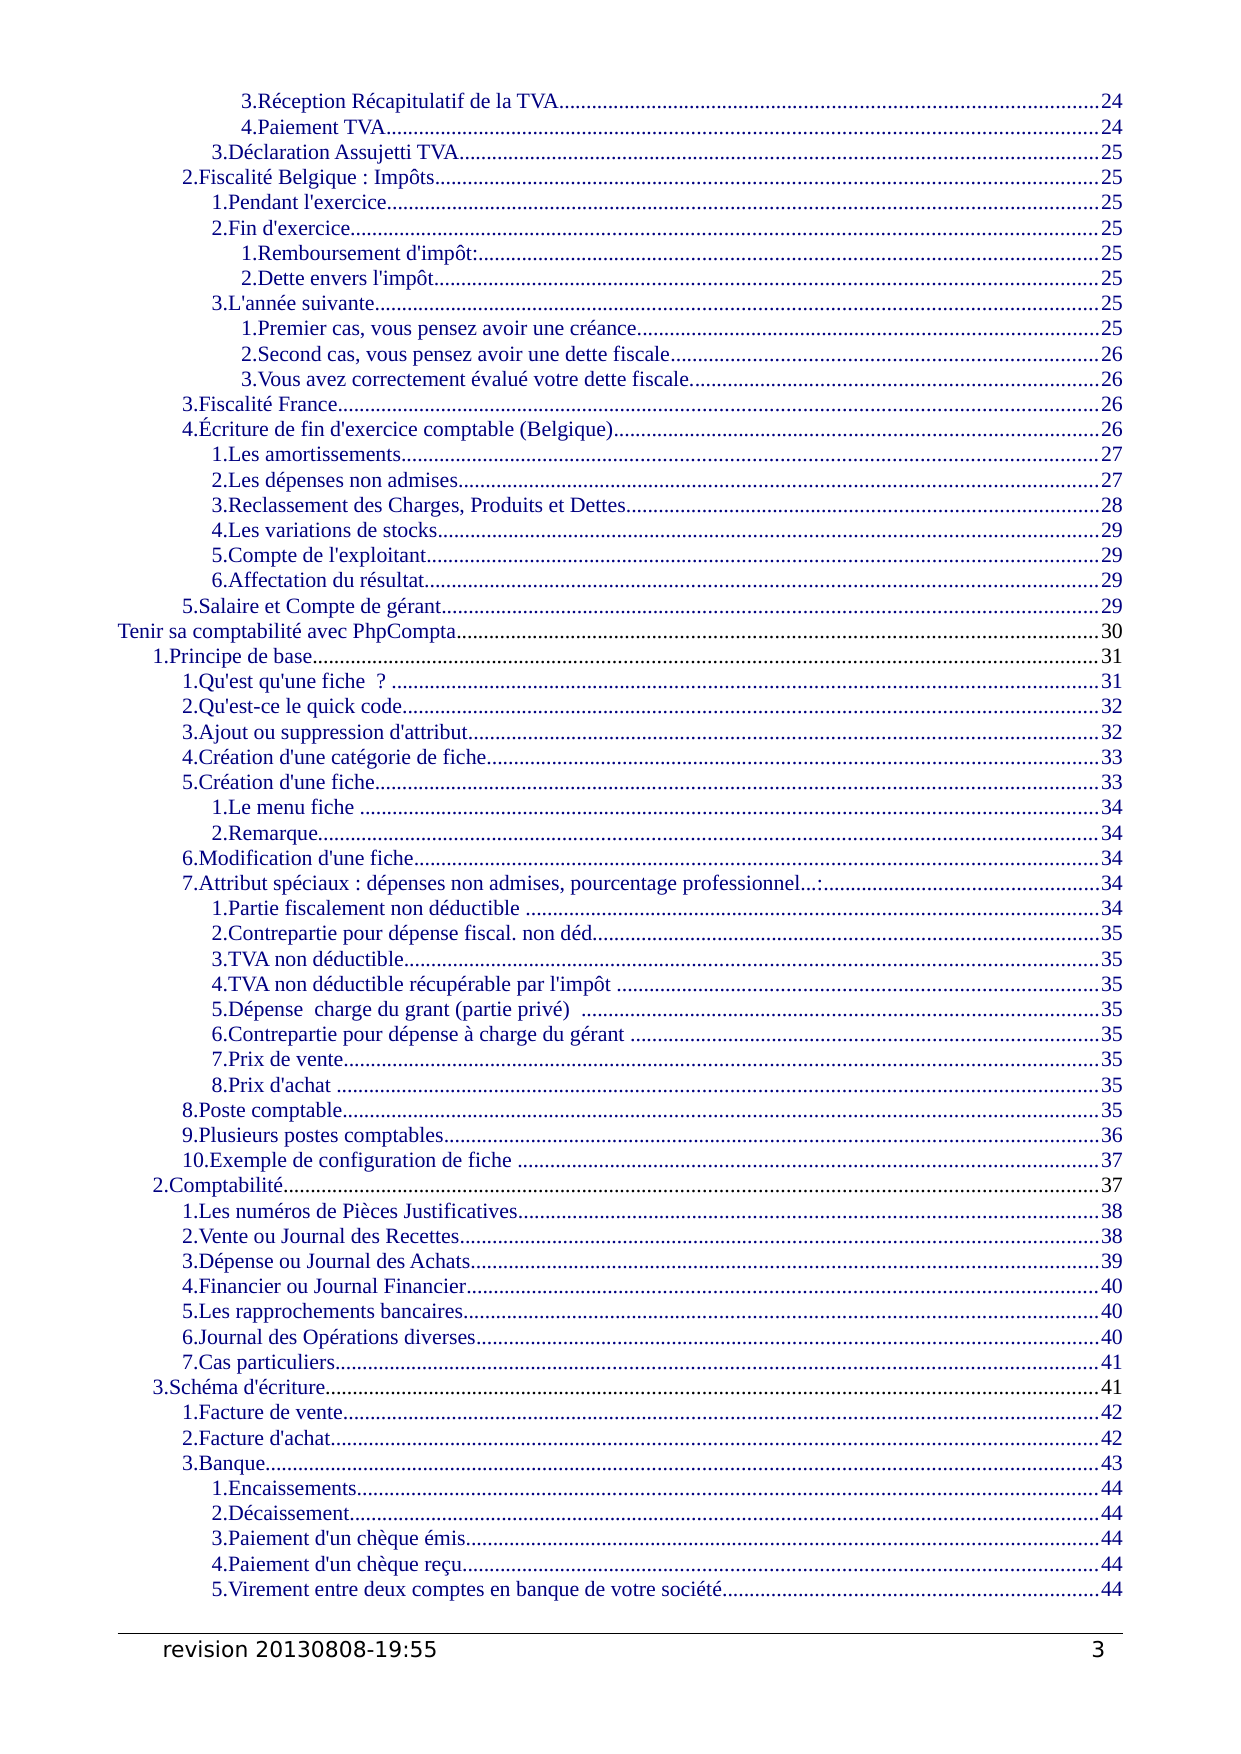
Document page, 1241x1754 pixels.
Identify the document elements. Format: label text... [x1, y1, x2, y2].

text 3.Déclaration Assujetti TVA 25 [206, 139, 1123, 164]
text 4.Création d'une catégorie de fiche 33 [176, 744, 1123, 769]
text 3.TVA non déductible 35 [206, 946, 1123, 971]
text 4.Paiement d'un chèque reçu 44 [206, 1551, 1123, 1576]
text 3.Reclassement des Charges, Produits et Dettes 28 [206, 492, 1123, 517]
text 3.Ajout ou suppression d'attribut 32 [176, 719, 1123, 744]
text 3.Paiement d'un chèque émis 44 [206, 1525, 1123, 1551]
text 1.Partie fiscalement non déductible 34 [206, 895, 1123, 920]
text 2.Fin d'exercice 25 [206, 214, 1123, 240]
text 10.Exemple de configuration de fiche 37 [176, 1147, 1123, 1172]
text 5.Virement entre deux comptes en banque de votre société 44 [206, 1576, 1123, 1601]
text 3.Vous avez correctement évalué votre dette fiscale. 26 [235, 366, 1123, 391]
text 2.Remarque 34 [206, 819, 1123, 845]
text 2.Décaissement 44 [206, 1500, 1123, 1525]
text 3.Dépense ou Journal des Achats 39 [176, 1248, 1123, 1273]
text 3.Banque 43 [176, 1450, 1123, 1475]
text 6.Contrepartie pour dépense à charge du gérant 35 [206, 1021, 1123, 1046]
text 1.Remboursement d'impôt: 25 [235, 240, 1123, 265]
text 7.Cas particuliers 41 [176, 1349, 1123, 1374]
text 5.Les rapprochements bancaires 40 [176, 1298, 1123, 1324]
text 2.Qu'est-ce le quick code 32 [176, 693, 1123, 719]
text 6.Modification d'une fiche 34 [176, 845, 1123, 870]
text 5.Compte de l'exploitant 29 [206, 542, 1123, 567]
text 5.Dépense charge du grant (partie privé) 35 [206, 996, 1123, 1021]
text 3.Schéma d'écriture 41 [147, 1374, 1123, 1399]
text 9.Plusieurs postes comptables 36 [176, 1122, 1123, 1147]
text 4.Les variations de stocks 29 [206, 517, 1123, 542]
text 7.Attribut spéciaux : dépenses non admises, pourcentage professionnel...: 34 [176, 870, 1123, 895]
text 1.Le menu fiche 34 [206, 794, 1123, 819]
text 4.Écriture de fin d'exercice comptable (Belgique) 26 [176, 416, 1123, 441]
text 1.Pendant l'exercice 25 [206, 189, 1123, 214]
text 5.Création d'une fiche 33 [176, 769, 1123, 794]
text 3.Fiscalité France 26 [176, 391, 1123, 416]
text 1.Principe de base 31 [147, 643, 1123, 668]
text 2.Contrepartie pour dépense fiscal. non déd. 35 [206, 920, 1123, 946]
text 2.Second cas, vous pensez avoir une dette fiscale 26 [235, 341, 1123, 366]
text 1.Facture de vente 42 [176, 1399, 1123, 1424]
text 1.Premier cas, vous pensez avoir une créance. 25 [235, 315, 1123, 341]
text 2.Dette envers l'impôt 25 [235, 265, 1123, 290]
text 1.Qu'est qu'une fiche ? 31 [176, 668, 1123, 693]
text 2.Facture d'achat 42 [176, 1424, 1123, 1450]
text 6.Journal des Opérations diverses 40 [176, 1324, 1123, 1349]
text 3.L'année suivante 25 [206, 290, 1123, 315]
text 4.Financier ou Journal Financier 40 [176, 1273, 1123, 1298]
text 1.Les numéros de Pièces Justificatives 38 [176, 1198, 1123, 1223]
text Tenir sa comptabilité avec PhpCompta 30 [117, 618, 1123, 643]
text 8.Prix d'achat 35 [206, 1072, 1123, 1097]
text 1.Encaissements 44 [206, 1475, 1123, 1500]
text 2.Les dépenses non admises 27 [206, 467, 1123, 492]
text 6.Affectation du résultat 29 [206, 567, 1123, 593]
text 4.Paiement TVA 24 [235, 114, 1123, 139]
text 8.Poste comptable 35 [176, 1097, 1123, 1122]
text 1.Les amortissements 27 [206, 441, 1123, 467]
text 2.Comptabilité 37 [147, 1172, 1123, 1198]
text 4.TVA non déductible récupérable par l'impôt 35 [206, 971, 1123, 996]
text 5.Salaire et Compte de gérant 29 [176, 593, 1123, 618]
text 2.Fiscalité Belgique : Impôts 25 [176, 164, 1123, 189]
text 3.Réception Récapitulatif de la TVA 24 [235, 88, 1123, 114]
text 2.Vente ou Journal des Recettes 38 [176, 1223, 1123, 1248]
text 7.Prix de vente 35 [206, 1046, 1123, 1072]
